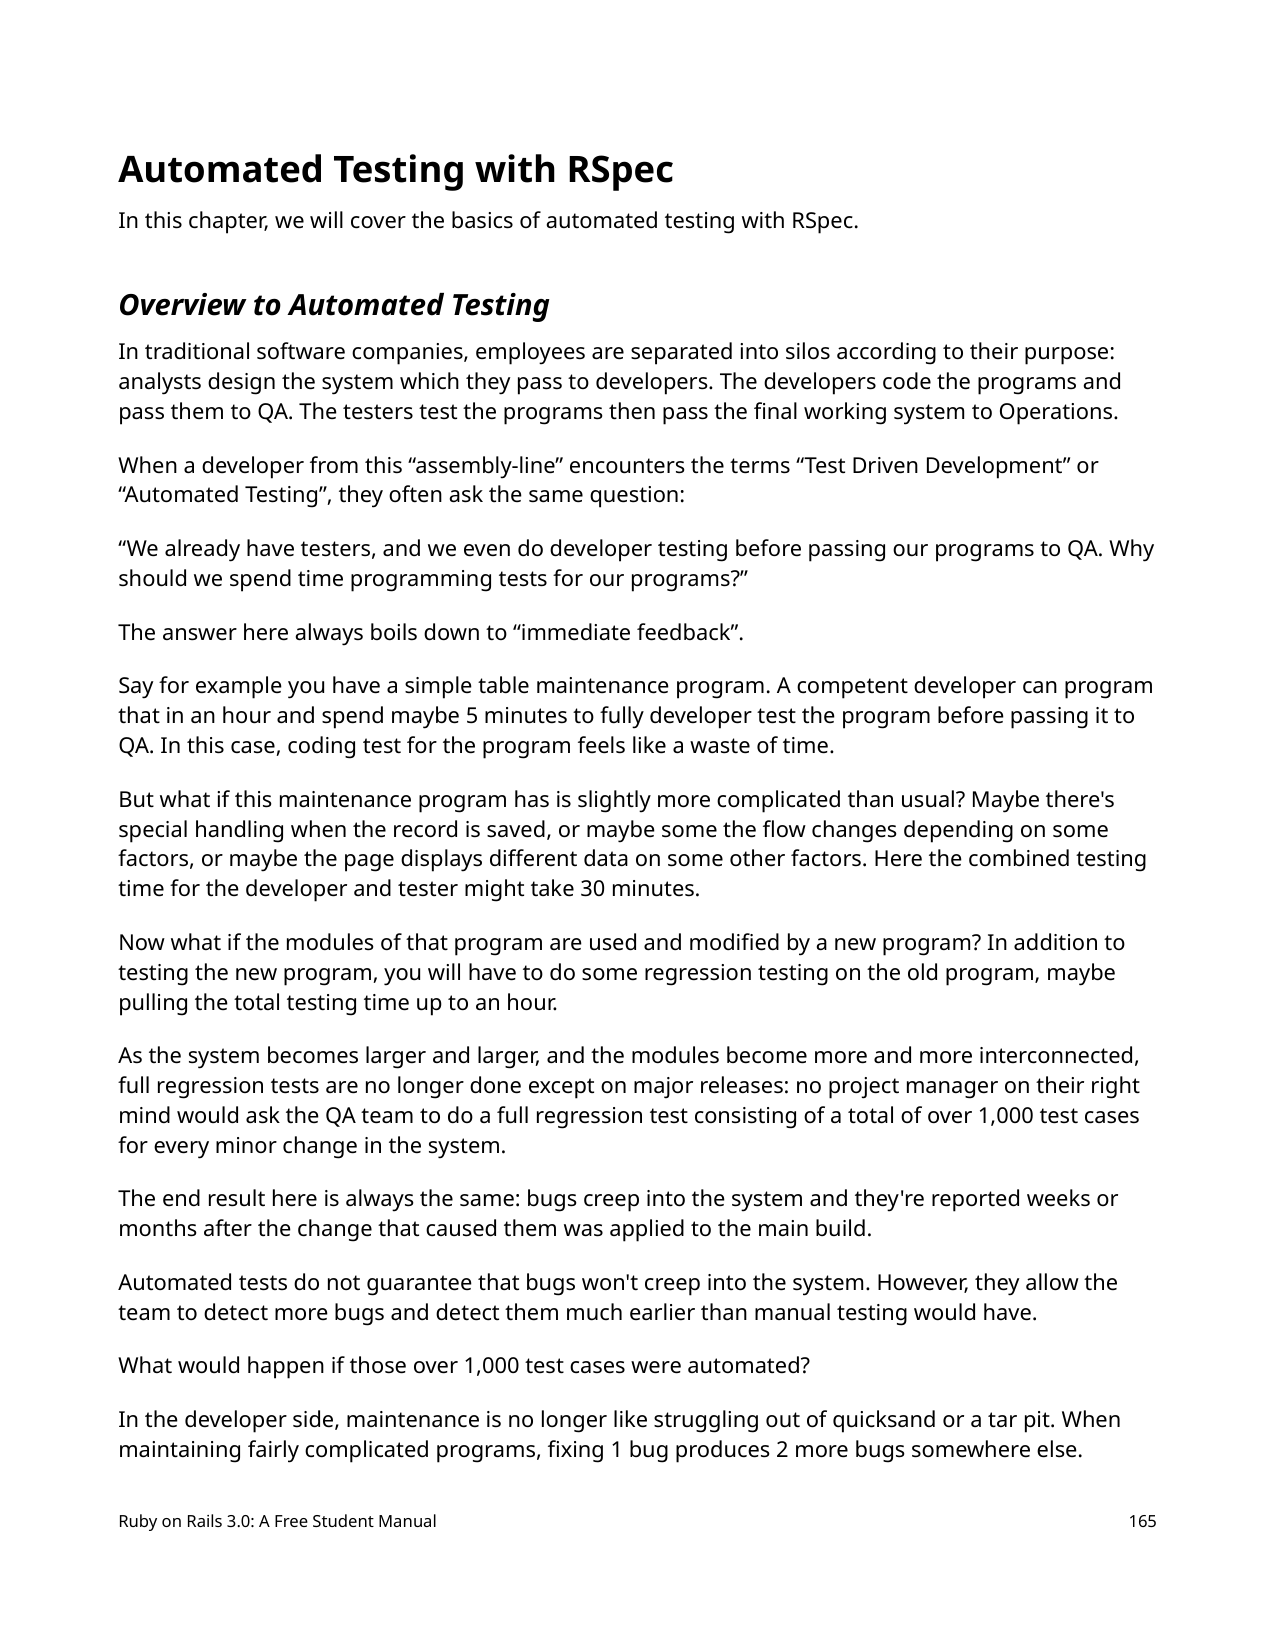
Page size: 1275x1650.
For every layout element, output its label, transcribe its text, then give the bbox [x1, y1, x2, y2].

text In traditional software companies, employees are separated into silos according to their purpose: analysts design the system which they pass to developers. The developers code the programs and pass them to QA. The testers test the programs then pass the final working system to Operations. [118, 336, 1157, 426]
subtitle Automated Testing with RSpec [118, 143, 1157, 193]
text When a developer from this “assembly-line” encounters the terms “Test Driven Development” or “Automated Testing”, they often ask the same question: [118, 449, 1157, 509]
text Say for example you have a simple table maintenance program. A competent developer can program that in an hour and spend maybe 5 minutes to fully developer test the program before passing it to QA. In this case, coding test for the program feels like a waste of time. [118, 670, 1157, 760]
text Now what if the modules of that program are used and modified by a new program? In addition to testing the new program, you will have to do some regression testing on the old program, maybe pulling the total testing time up to an hour. [118, 927, 1157, 1016]
text In this chapter, we will cover the basics of automated testing with RSpec. [118, 205, 1157, 235]
text As the system becomes larger and larger, and the modules become more and more interconnected, full regression tests are no longer done except on major releases: no project manager on their right mind would ask the QA team to do a full regression test consisting of a total of over 1,000 test cases for every minor change in the system. [118, 1040, 1157, 1159]
text In the developer side, maintenance is no longer like struggling out of quicksand or a tar pit. When maintaining fairly complicated programs, fixing 1 bug produces 2 more bugs somewhere else. [118, 1404, 1157, 1464]
text What would happen if those over 1,000 test cases were automated? [118, 1350, 1157, 1380]
text The answer here always boils down to “immediate feedback”. [118, 617, 1157, 646]
text The end result here is always the same: bugs creep into the system and they're reported weeks or months after the change that caused them was applied to the main build. [118, 1183, 1157, 1243]
text “We already have testers, and we even do developer testing before passing our programs to QA. Why should we spend time programming tests for our programs?” [118, 533, 1157, 593]
subtitle Overview to Automated Testing [118, 284, 1157, 324]
text But what if this maintenance program has is slightly more complicated than usual? Maybe there's special handling when the record is saved, or maybe some the flow changes depending on some factors, or maybe the page displays different data on some other factors. Here the combined testing time for the developer and tester might take 30 minutes. [118, 784, 1157, 903]
text Automated tests do not guarantee that bugs won't creep into the system. However, they allow the team to detect more bugs and detect them much earlier than manual testing would have. [118, 1267, 1157, 1326]
